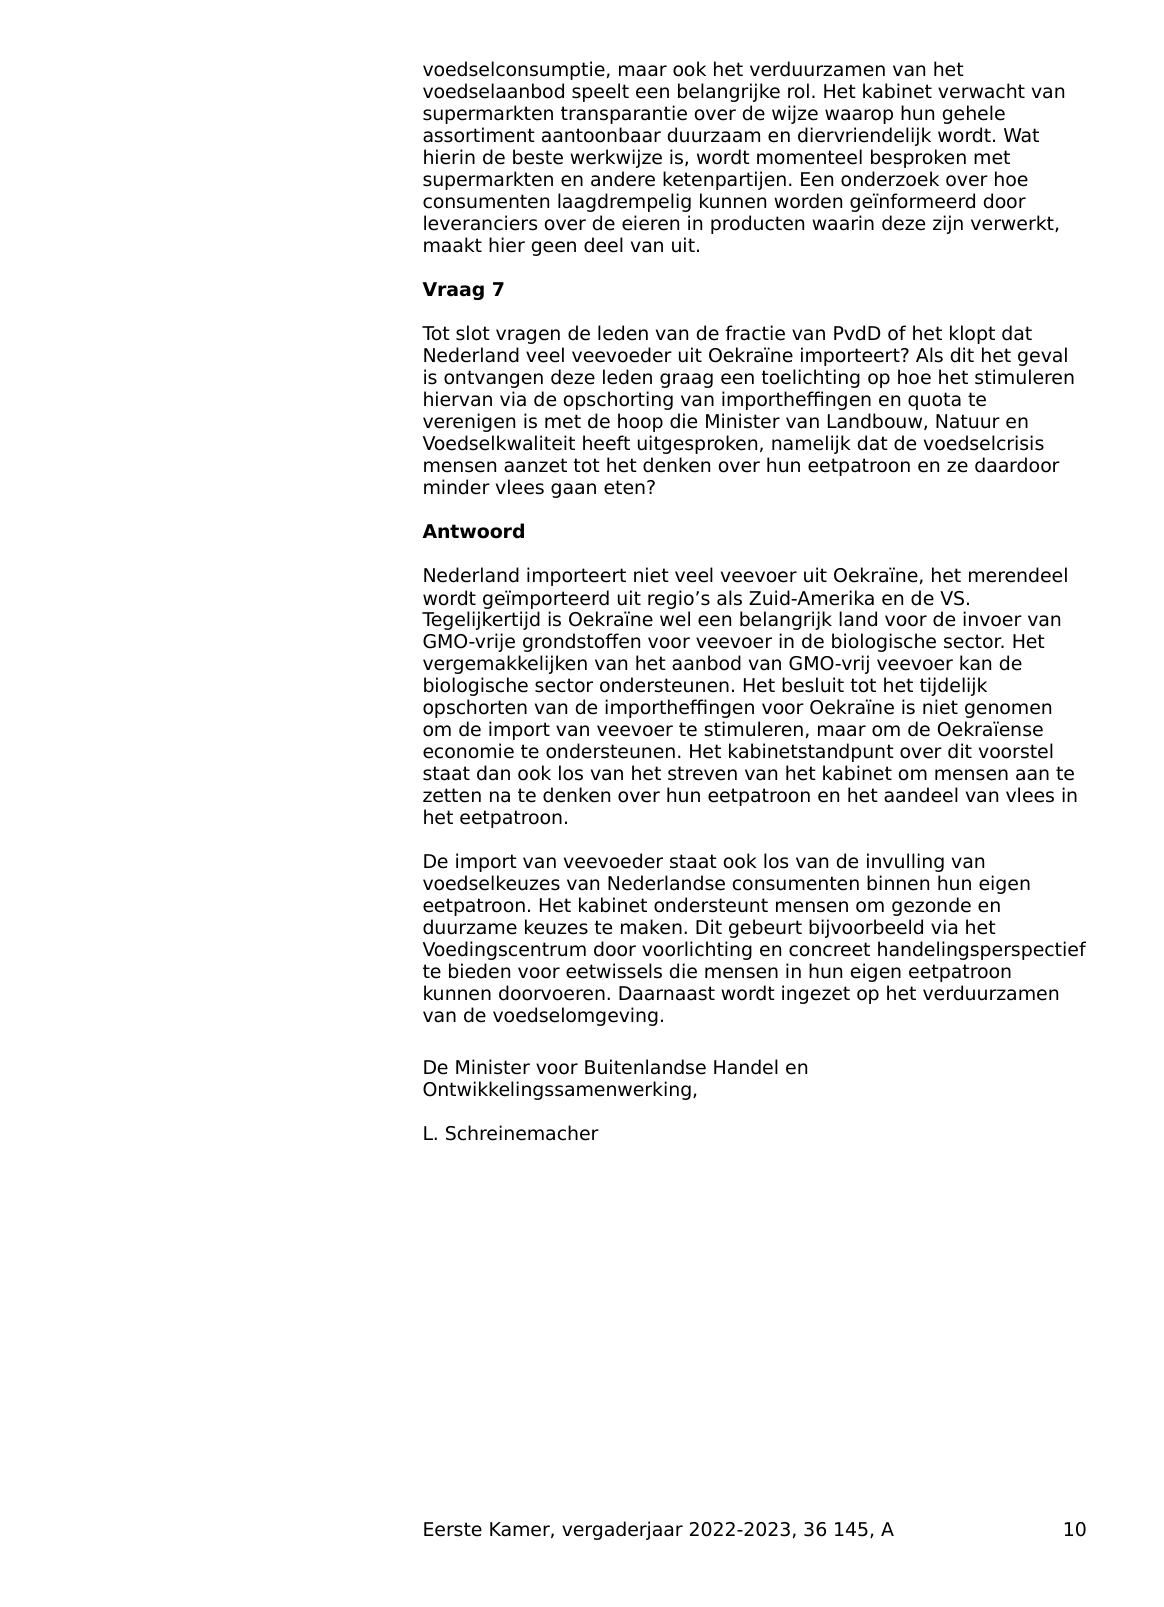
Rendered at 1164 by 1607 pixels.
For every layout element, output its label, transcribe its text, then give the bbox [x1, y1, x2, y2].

text De import van veevoeder staat ook los van de invulling van voedselkeuzes van Nederlandse consumenten binnen hun eigen eetpatroon. Het kabinet ondersteunt mensen om gezonde en duurzame keuzes te maken. Dit gebeurt bijvoorbeeld via het Voedingscentrum door voorlichting en concreet handelingsperspectief te bieden voor eetwissels die mensen in hun eigen eetpatroon kunnen doorvoeren. Daarnaast wordt ingezet op het verduurzamen van de voedselomgeving. [422, 851, 1087, 1027]
text De Minister voor Buitenlandse Handel en Ontwikkelingssamenwerking, L. Schreinemacher [422, 1057, 1087, 1145]
text Nederland importeert niet veel veevoer uit Oekraïne, het merendeel wordt geïmporteerd uit regio’s als Zuid-Amerika en de VS. Tegelijkertijd is Oekraïne wel een belangrijk land voor de invoer van GMO-vrije grondstoffen voor veevoer in de biologische sector. Het vergemakkelijken van het aanbod van GMO-vrij veevoer kan de biologische sector ondersteunen. Het besluit tot het tijdelijk opschorten van de importheffingen voor Oekraïne is niet genomen om de import van veevoer te stimuleren, maar om de Oekraïense economie te ondersteunen. Het kabinetstandpunt over dit voorstel staat dan ook los van het streven van het kabinet om mensen aan te zetten na te denken over hun eetpatroon en het aandeel van vlees in het eetpatroon. [422, 565, 1087, 829]
text Tot slot vragen de leden van de fractie van PvdD of het klopt dat Nederland veel veevoeder uit Oekraïne importeert? Als dit het geval is ontvangen deze leden graag een toelichting op hoe het stimuleren hiervan via de opschorting van importheffingen en quota te verenigen is met de hoop die Minister van Landbouw, Natuur en Voedselkwaliteit heeft uitgesproken, namelijk dat de voedselcrisis mensen aanzet tot het denken over hun eetpatroon en ze daardoor minder vlees gaan eten? [422, 323, 1087, 499]
subtitle Vraag 7 [422, 279, 1087, 301]
text voedselconsumptie, maar ook het verduurzamen van het voedselaanbod speelt een belangrijke rol. Het kabinet verwacht van supermarkten transparantie over de wijze waarop hun gehele assortiment aantoonbaar duurzaam en diervriendelijk wordt. Wat hierin de beste werkwijze is, wordt momenteel besproken met supermarkten en andere ketenpartijen. Een onderzoek over hoe consumenten laagdrempelig kunnen worden geïnformeerd door leveranciers over de eieren in producten waarin deze zijn verwerkt, maakt hier geen deel van uit. [422, 59, 1087, 257]
subtitle Antwoord [422, 521, 1087, 543]
